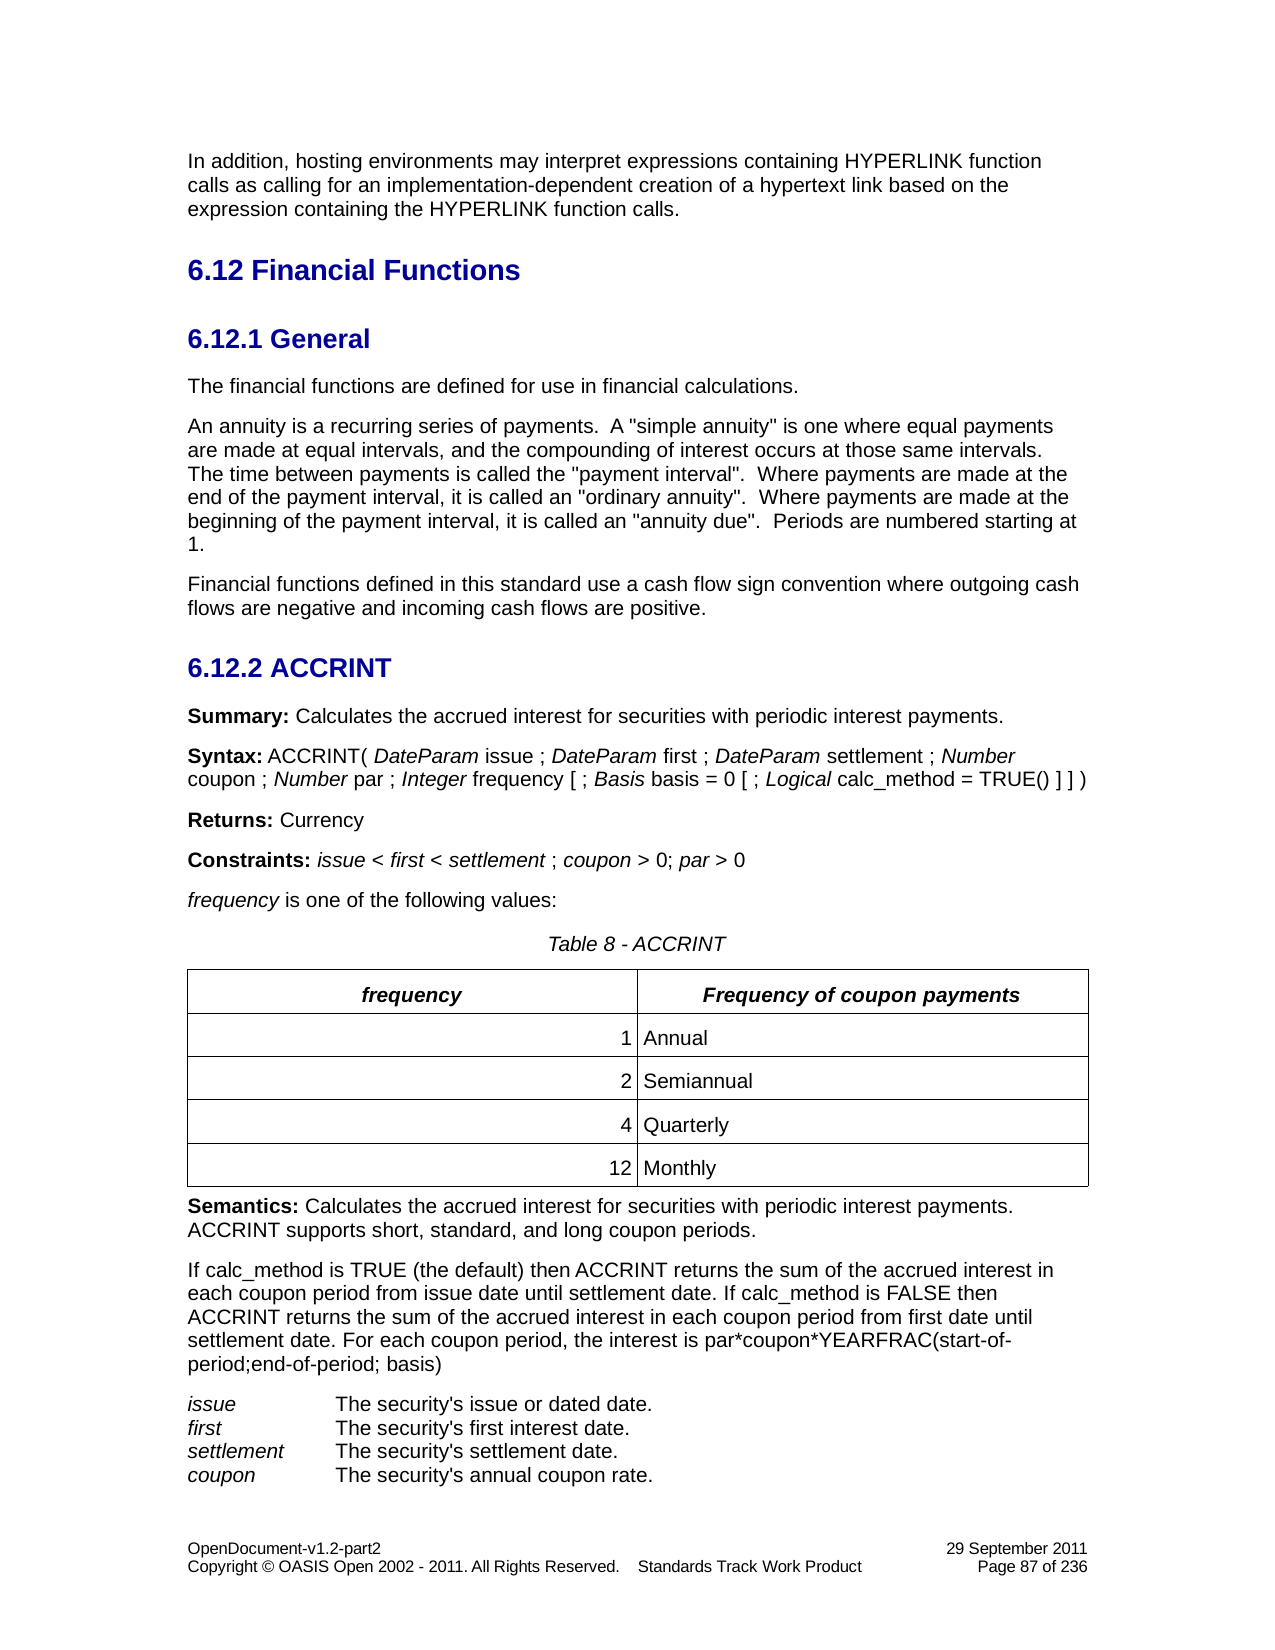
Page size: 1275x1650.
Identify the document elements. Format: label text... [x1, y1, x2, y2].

subtitle General [187, 324, 1088, 354]
table_cell Monthly [638, 1144, 1088, 1186]
text An annuity is a recurring series of payments. A "simple annuity" is one where equal payments are made at equal intervals, and the compounding of interest occurs at those same intervals. The time between payments is called the "payment interval". Where payments are made at the end of the payment interval, it is called an "ordinary annuity". Where payments are made at the beginning of the payment interval, it is called an "annuity due". Periods are numbered starting at 1. [187, 415, 1088, 556]
text frequency is one of the following values: [187, 888, 1088, 912]
subtitle ACCRINT [187, 653, 1088, 683]
text Financial functions defined in this standard use a cash flow sign convention where outgoing cash flows are negative and incoming cash flows are positive. [187, 573, 1088, 620]
table_header frequency [188, 970, 637, 1012]
table_header Frequency of coupon payments [638, 970, 1088, 1012]
table_cell Annual [638, 1014, 1088, 1056]
text Summary: Calculates the accrued interest for securities with periodic interest payments. [187, 704, 1088, 728]
subtitle Financial Functions [187, 254, 1088, 286]
text If calc_method is TRUE (the default) then ACCRINT returns the sum of the accrued interest in each coupon period from issue date until settlement date. If calc_method is FALSE then ACCRINT returns the sum of the accrued interest in each coupon period from first date until settlement date. For each coupon period, the interest is par*coupon*YEARFRAC(start-of-period;end-of-period; basis) [187, 1258, 1088, 1376]
table_cell Quarterly [638, 1100, 1088, 1143]
text issue The security's issue or dated date. first The security's first interest date. settlement The security's settlement date. coupon The security's annual coupon rate. [187, 1393, 1088, 1487]
text The financial functions are defined for use in financial calculations. [187, 375, 1088, 398]
text Semantics: Calculates the accrued interest for securities with periodic interest payments. ACCRINT supports short, standard, and long coupon periods. [187, 1194, 1088, 1242]
table_cell 12 [188, 1144, 637, 1186]
table_cell 1 [188, 1014, 637, 1056]
table_cell 4 [188, 1100, 637, 1143]
text Returns: Currency [187, 808, 1088, 832]
table_cell 2 [188, 1057, 637, 1099]
text Table 8 - ACCRINT [187, 933, 1088, 956]
text In addition, hosting environments may interpret expressions containing HYPERLINK function calls as calling for an implementation-dependent creation of a hypertext link based on the expression containing the HYPERLINK function calls. [187, 150, 1088, 221]
text Constraints: issue < first < settlement ; coupon > 0; par > 0 [187, 848, 1088, 872]
text Syntax: ACCRINT( DateParam issue ; DateParam first ; DateParam settlement ; Number coupon ; Number par ; Integer frequency [ ; Basis basis = 0 [ ; Logical calc_method = TRUE() ] ] ) [187, 744, 1088, 791]
table_cell Semiannual [638, 1057, 1088, 1099]
